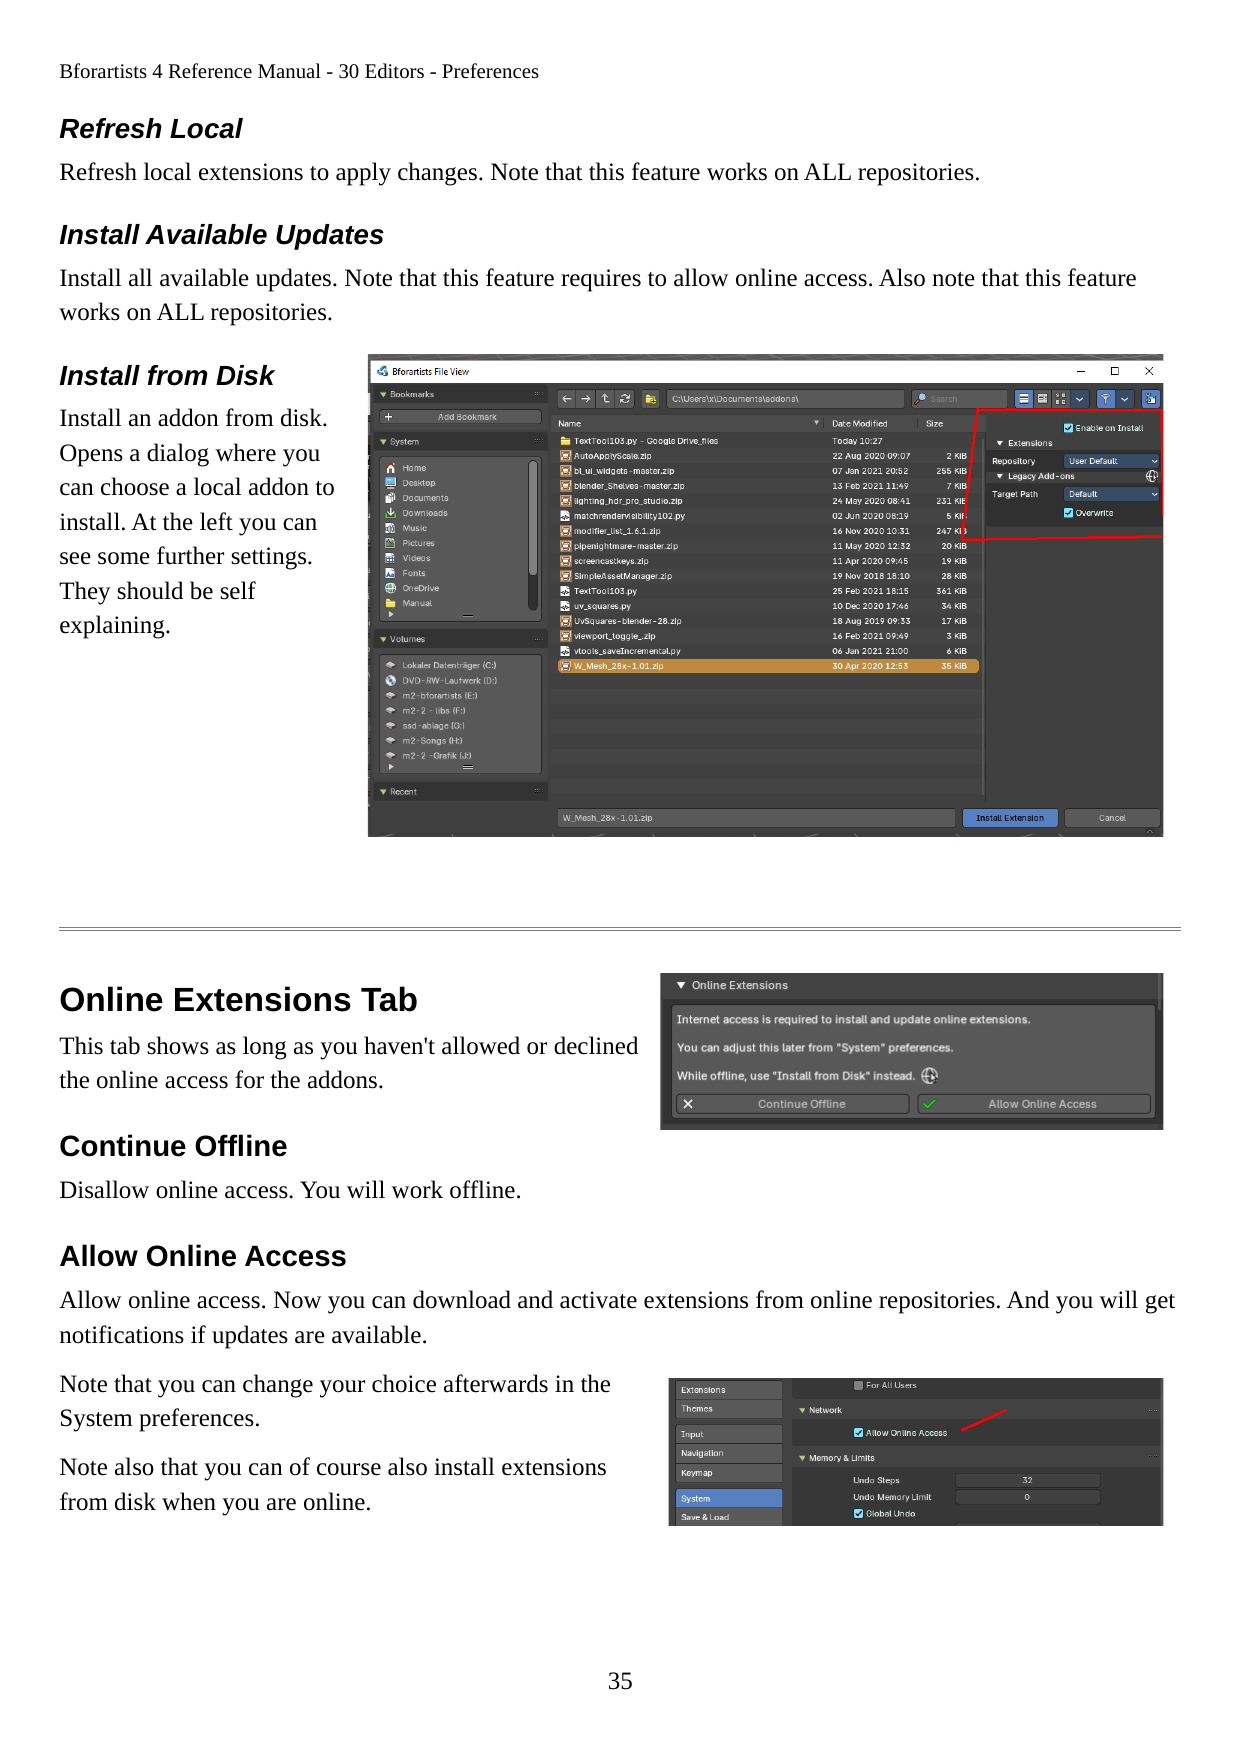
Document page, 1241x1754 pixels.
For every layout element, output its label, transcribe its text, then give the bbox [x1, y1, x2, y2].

subtitle Online Extensions Tab [59, 980, 660, 1019]
picture [668, 1378, 1164, 1526]
subtitle [1164, 980, 1181, 1019]
subtitle Allow Online Access [59, 1239, 1181, 1273]
subtitle Continue Offline [59, 1129, 1181, 1163]
text Disallow online access. You will work offline. [59, 1176, 1181, 1204]
text Note also that you can of course also install extensions from disk when you are online. [59, 1452, 668, 1516]
subtitle Install from Disk [59, 359, 367, 391]
text [1164, 403, 1181, 639]
text Refresh local extensions to apply changes. Note that this feature works on ALL repositories. [59, 157, 1181, 186]
subtitle Refresh Local [59, 113, 1181, 144]
text This tab shows as long as you haven't allowed or declined the online access for the addons. [59, 1031, 660, 1094]
picture [660, 973, 1164, 1130]
text Allow online access. Now you can download and activate extensions from online repositories. And you will get notifications if updates are available. [59, 1285, 1181, 1349]
subtitle [1164, 359, 1181, 391]
subtitle Install Available Updates [59, 218, 1181, 250]
text Install an addon from disk. Opens a dialog where you can choose a local addon to install. At the left you can see some further settings. They should be self explaining. [59, 403, 367, 639]
text Install all available updates. Note that this feature requires to allow online access. Also note that this feature works on ALL repositories. [59, 263, 1181, 326]
text Note that you can change your choice afterwards in the System preferences. [59, 1369, 1181, 1432]
picture [367, 354, 1164, 837]
